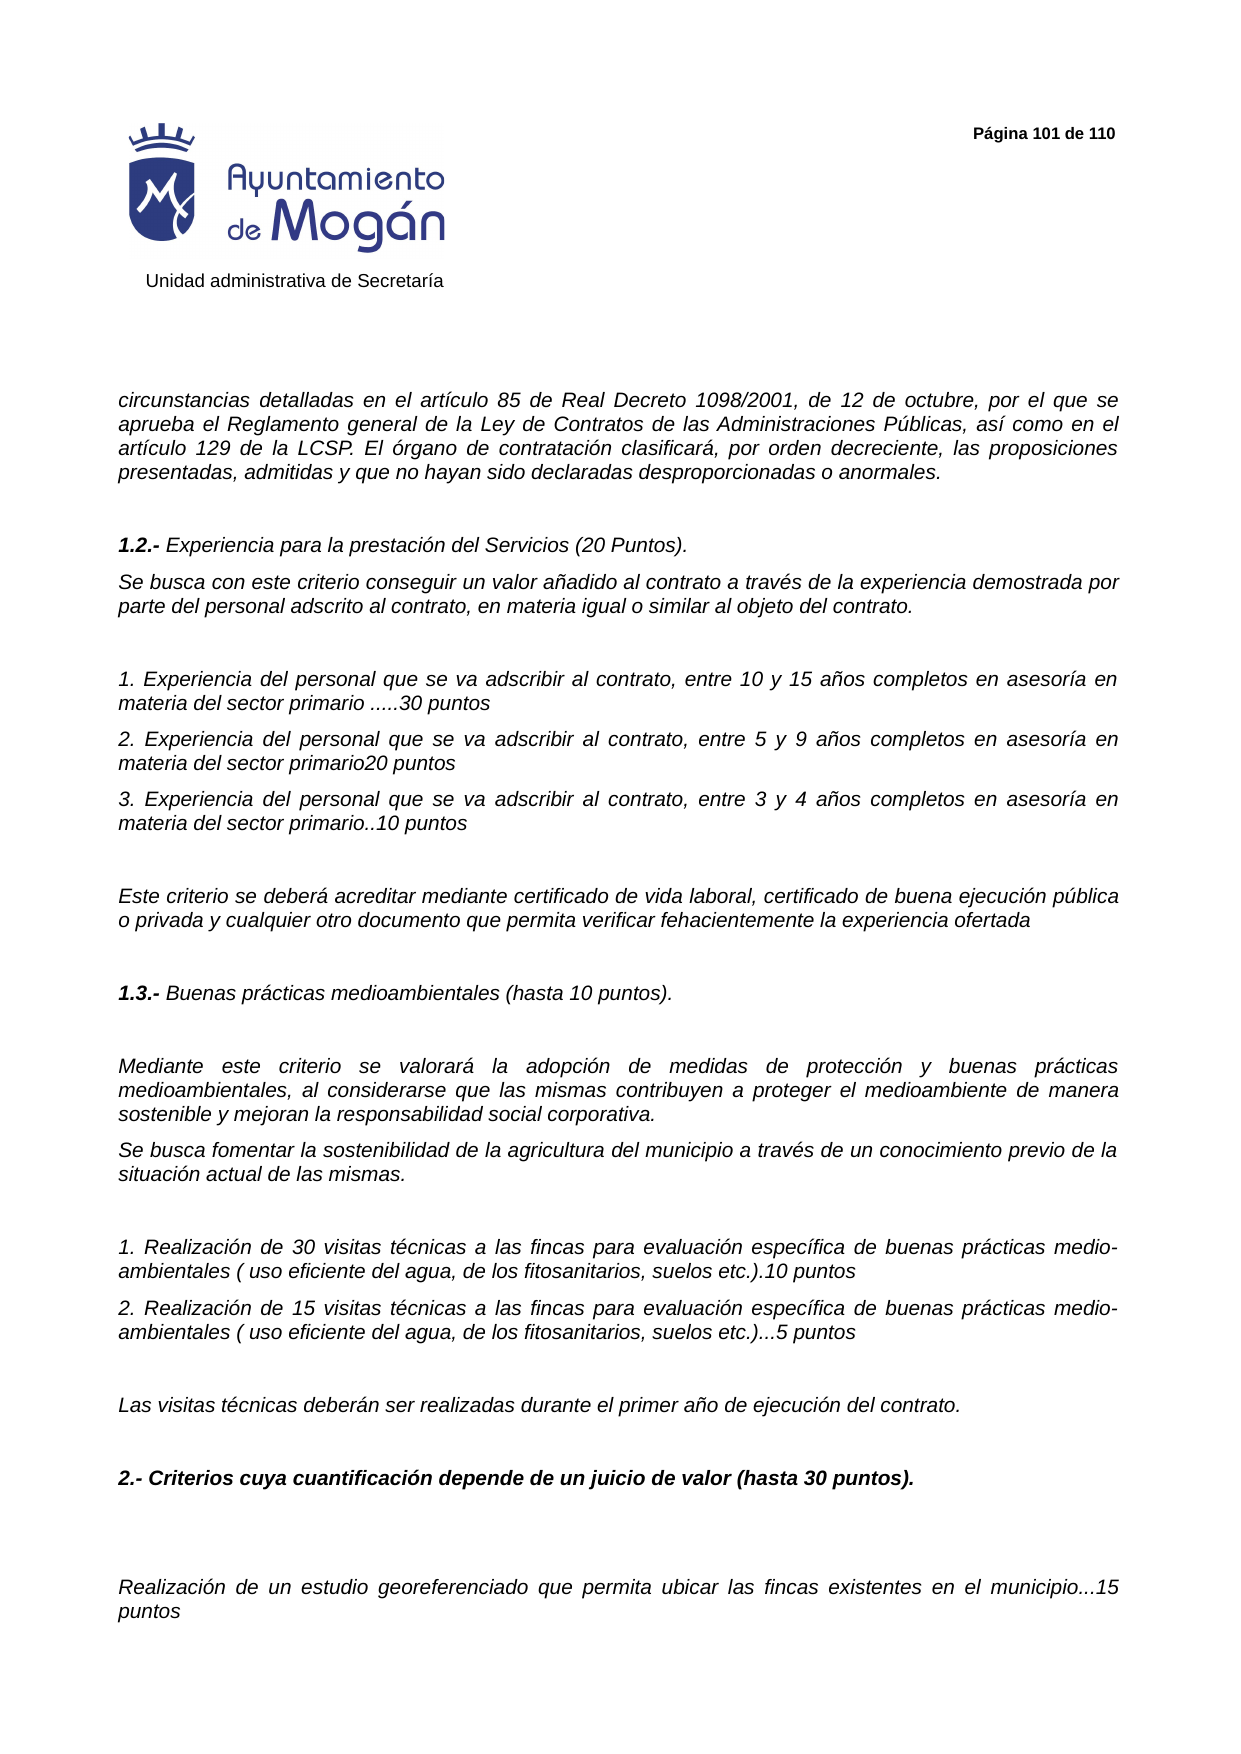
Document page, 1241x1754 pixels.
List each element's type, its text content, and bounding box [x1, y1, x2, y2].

text Se busca fomentar la sostenibilidad de la agricultura del municipio a través de un conocimiento previo de la situación actual de las mismas. [118, 1138, 1122, 1186]
text Mediante este criterio se valorará la adopción de medidas de protección y buenas prácticas medioambientales, al considerarse que las mismas contribuyen a proteger el medioambiente de manera sostenible y mejoran la responsabilidad social corporativa. [118, 1054, 1122, 1126]
text Se busca con este criterio conseguir un valor añadido al contrato a través de la experiencia demostrada por parte del personal adscrito al contrato, en materia igual o similar al objeto del contrato. [118, 569, 1122, 617]
text Este criterio se deberá acreditar mediante certificado de vida laboral, certificado de buena ejecución pública o privada y cualquier otro documento que permita verificar fehacientemente la experiencia ofertada [118, 884, 1122, 932]
text 1.2.- Experiencia para la prestación del Servicios (20 Puntos). [118, 533, 1122, 557]
text 2. Realización de 15 visitas técnicas a las fincas para evaluación específica de buenas prácticas medio-ambientales ( uso eficiente del agua, de los fitosanitarios, suelos etc.)...5 puntos [118, 1296, 1122, 1343]
text Las visitas técnicas deberán ser realizadas durante el primer año de ejecución del contrato. [118, 1392, 1122, 1416]
text 2. Experiencia del personal que se va adscribir al contrato, entre 5 y 9 años completos en asesoría en materia del sector primario20 puntos [118, 727, 1122, 775]
text 1.3.- Buenas prácticas medioambientales (hasta 10 puntos). [118, 981, 1122, 1005]
text 1. Experiencia del personal que se va adscribir al contrato, entre 10 y 15 años completos en asesoría en materia del sector primario .....30 puntos [118, 666, 1122, 714]
text circunstancias detalladas en el artículo 85 de Real Decreto 1098/2001, de 12 de octubre, por el que se aprueba el Reglamento general de la Ley de Contratos de las Administraciones Públicas, así como en el artículo 129 de la LCSP. El órgano de contratación clasificará, por orden decreciente, las proposiciones presentadas, admitidas y que no hayan sido declaradas desproporcionadas o anormales. [118, 388, 1122, 484]
text 1. Realización de 30 visitas técnicas a las fincas para evaluación específica de buenas prácticas medio-ambientales ( uso eficiente del agua, de los fitosanitarios, suelos etc.).10 puntos [118, 1235, 1122, 1283]
text Realización de un estudio georeferenciado que permita ubicar las fincas existentes en el municipio...15 puntos [118, 1575, 1122, 1623]
text 2.- Criterios cuya cuantificación depende de un juicio de valor (hasta 30 puntos). [118, 1465, 1122, 1489]
picture [128, 123, 445, 259]
text 3. Experiencia del personal que se va adscribir al contrato, entre 3 y 4 años completos en asesoría en materia del sector primario..10 puntos [118, 787, 1122, 835]
